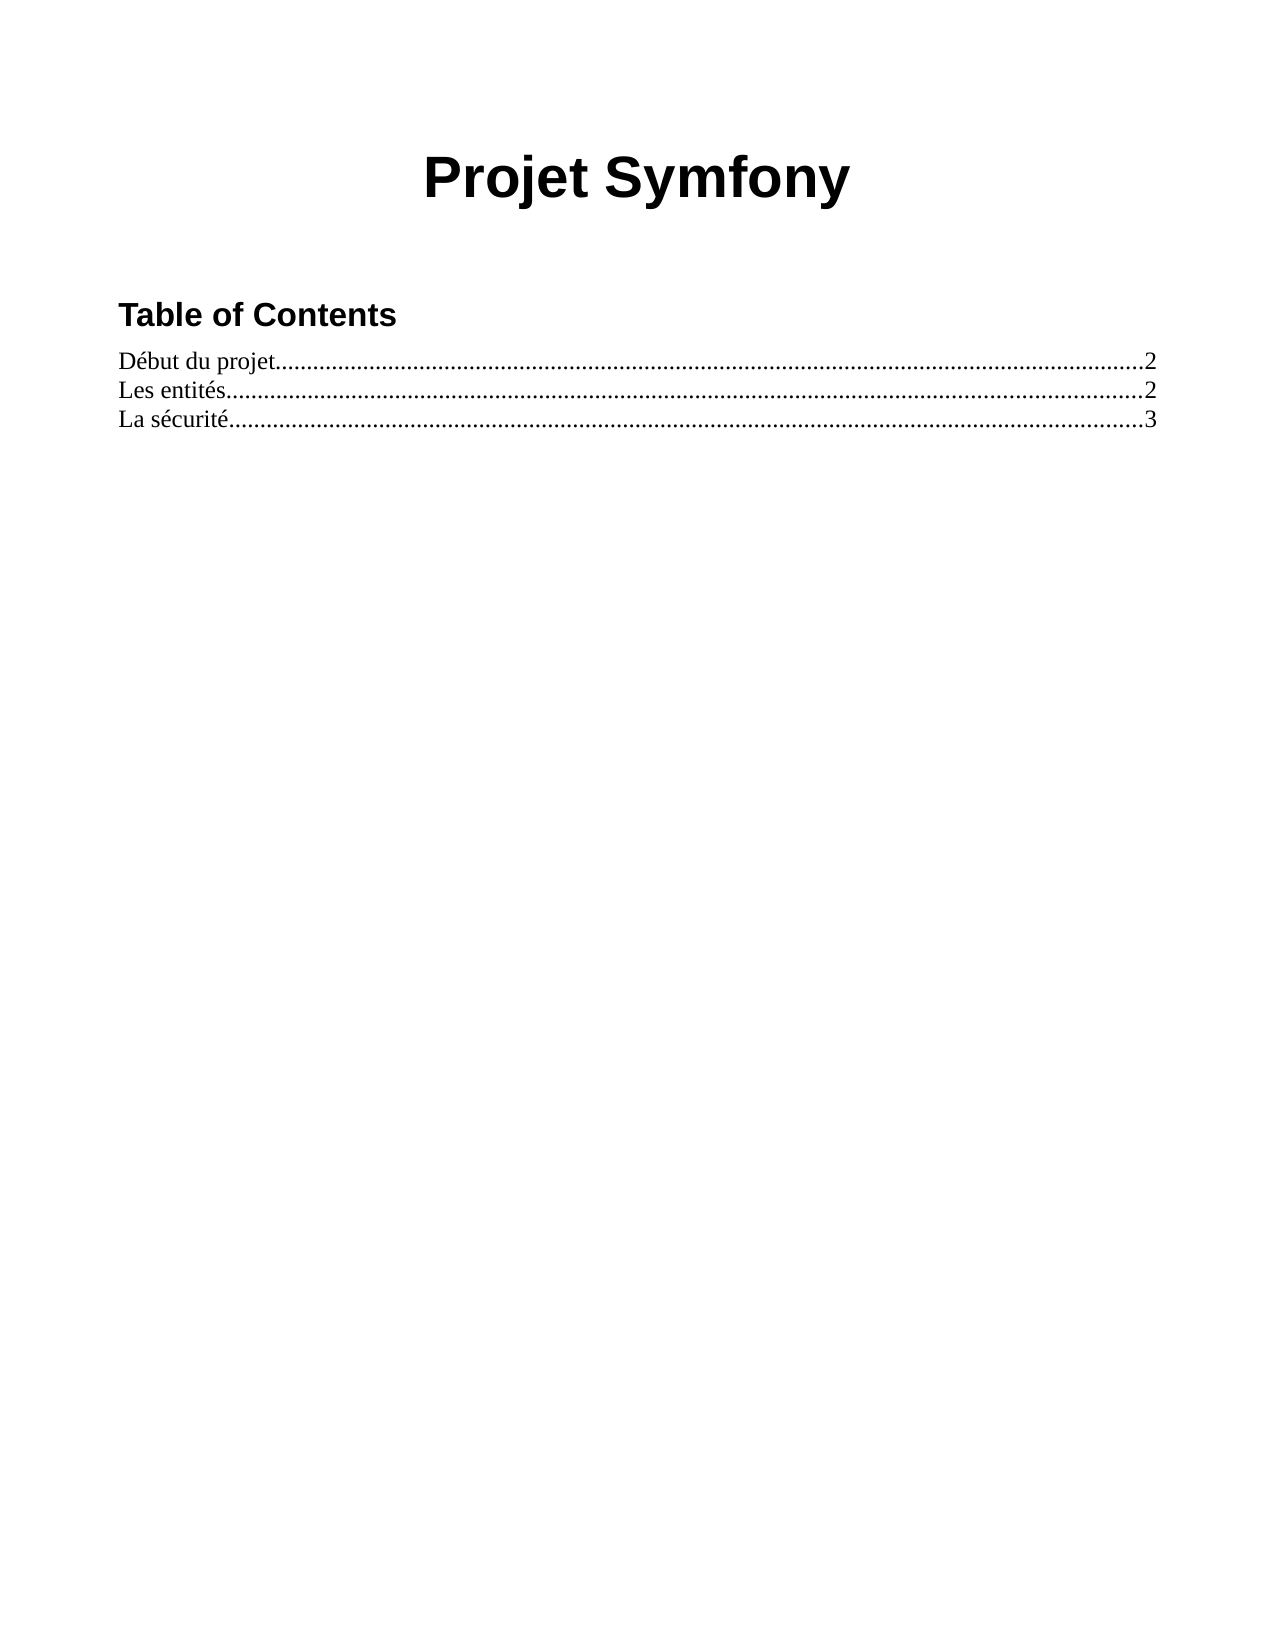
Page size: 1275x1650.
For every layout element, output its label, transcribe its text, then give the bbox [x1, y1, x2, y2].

text La sécurité 3 [118, 404, 1157, 432]
title Projet Symfony [118, 143, 1157, 210]
text Début du projet 2 [118, 346, 1157, 375]
text Les entités 2 [118, 375, 1157, 404]
subtitle Table of Contents [118, 295, 1157, 334]
